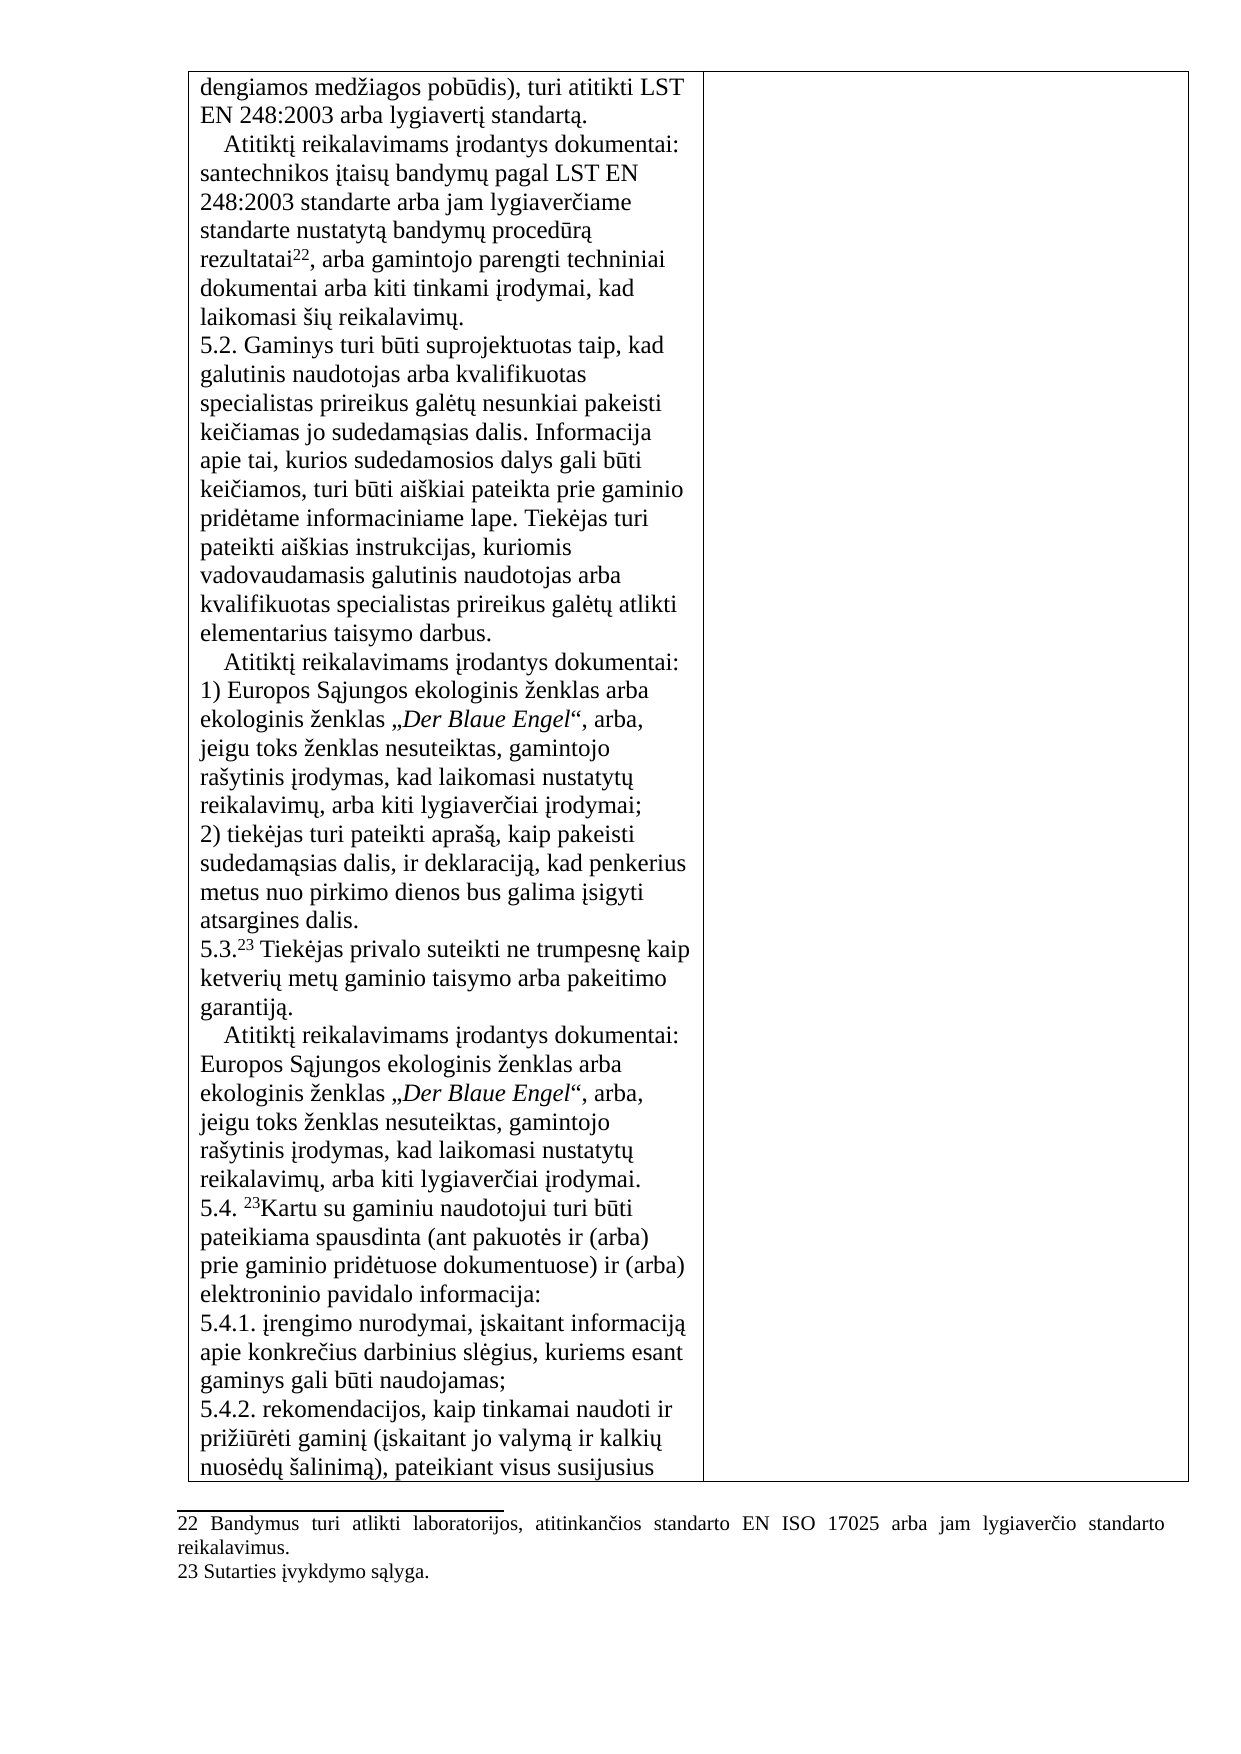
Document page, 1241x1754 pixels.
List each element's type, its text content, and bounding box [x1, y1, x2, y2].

table_cell dengiamos medžiagos pobūdis), turi atitikti LST EN 248:2003 arba lygiavertį standartą. Atitiktį reikalavimams įrodantys dokumentai: santechnikos įtaisų bandymų pagal LST EN 248:2003 standarte arba jam lygiaverčiame standarte nustatytą bandymų procedūrą rezultatai, arba gamintojo parengti techniniai dokumentai arba kiti tinkami įrodymai, kad laikomasi šių reikalavimų. 5.2. Gaminys turi būti suprojektuotas taip, kad galutinis naudotojas arba kvalifikuotas specialistas prireikus galėtų nesunkiai pakeisti keičiamas jo sudedamąsias dalis. Informacija apie tai, kurios sudedamosios dalys gali būti keičiamos, turi būti aiškiai pateikta prie gaminio pridėtame informaciniame lape. Tiekėjas turi pateikti aiškias instrukcijas, kuriomis vadovaudamasis galutinis naudotojas arba kvalifikuotas specialistas prireikus galėtų atlikti elementarius taisymo darbus. Atitiktį reikalavimams įrodantys dokumentai: 1) Europos Sąjungos ekologinis ženklas arba ekologinis ženklas „Der Blaue Engel“, arba, jeigu toks ženklas nesuteiktas, gamintojo rašytinis įrodymas, kad laikomasi nustatytų reikalavimų, arba kiti lygiaverčiai įrodymai; 2) tiekėjas turi pateikti aprašą, kaip pakeisti sudedamąsias dalis, ir deklaraciją, kad penkerius metus nuo pirkimo dienos bus galima įsigyti atsargines dalis. 5.3. Tiekėjas privalo suteikti ne trumpesnę kaip ketverių metų gaminio taisymo arba pakeitimo garantiją. Atitiktį reikalavimams įrodantys dokumentai: Europos Sąjungos ekologinis ženklas arba ekologinis ženklas „Der Blaue Engel“, arba, jeigu toks ženklas nesuteiktas, gamintojo rašytinis įrodymas, kad laikomasi nustatytų reikalavimų, arba kiti lygiaverčiai įrodymai. 5.4. 23Kartu su gaminiu naudotojui turi būti pateikiama spausdinta (ant pakuotės ir (arba) prie gaminio pridėtuose dokumentuose) ir (arba) elektroninio pavidalo informacija: 5.4.1. įrengimo nurodymai, įskaitant informaciją apie konkrečius darbinius slėgius, kuriems esant gaminys gali būti naudojamas; 5.4.2. rekomendacijos, kaip tinkamai naudoti ir prižiūrėti gaminį (įskaitant jo valymą ir kalkių nuosėdų šalinimą), pateikiant visus susijusius [189, 72, 703, 1481]
table_cell [704, 72, 1188, 1481]
